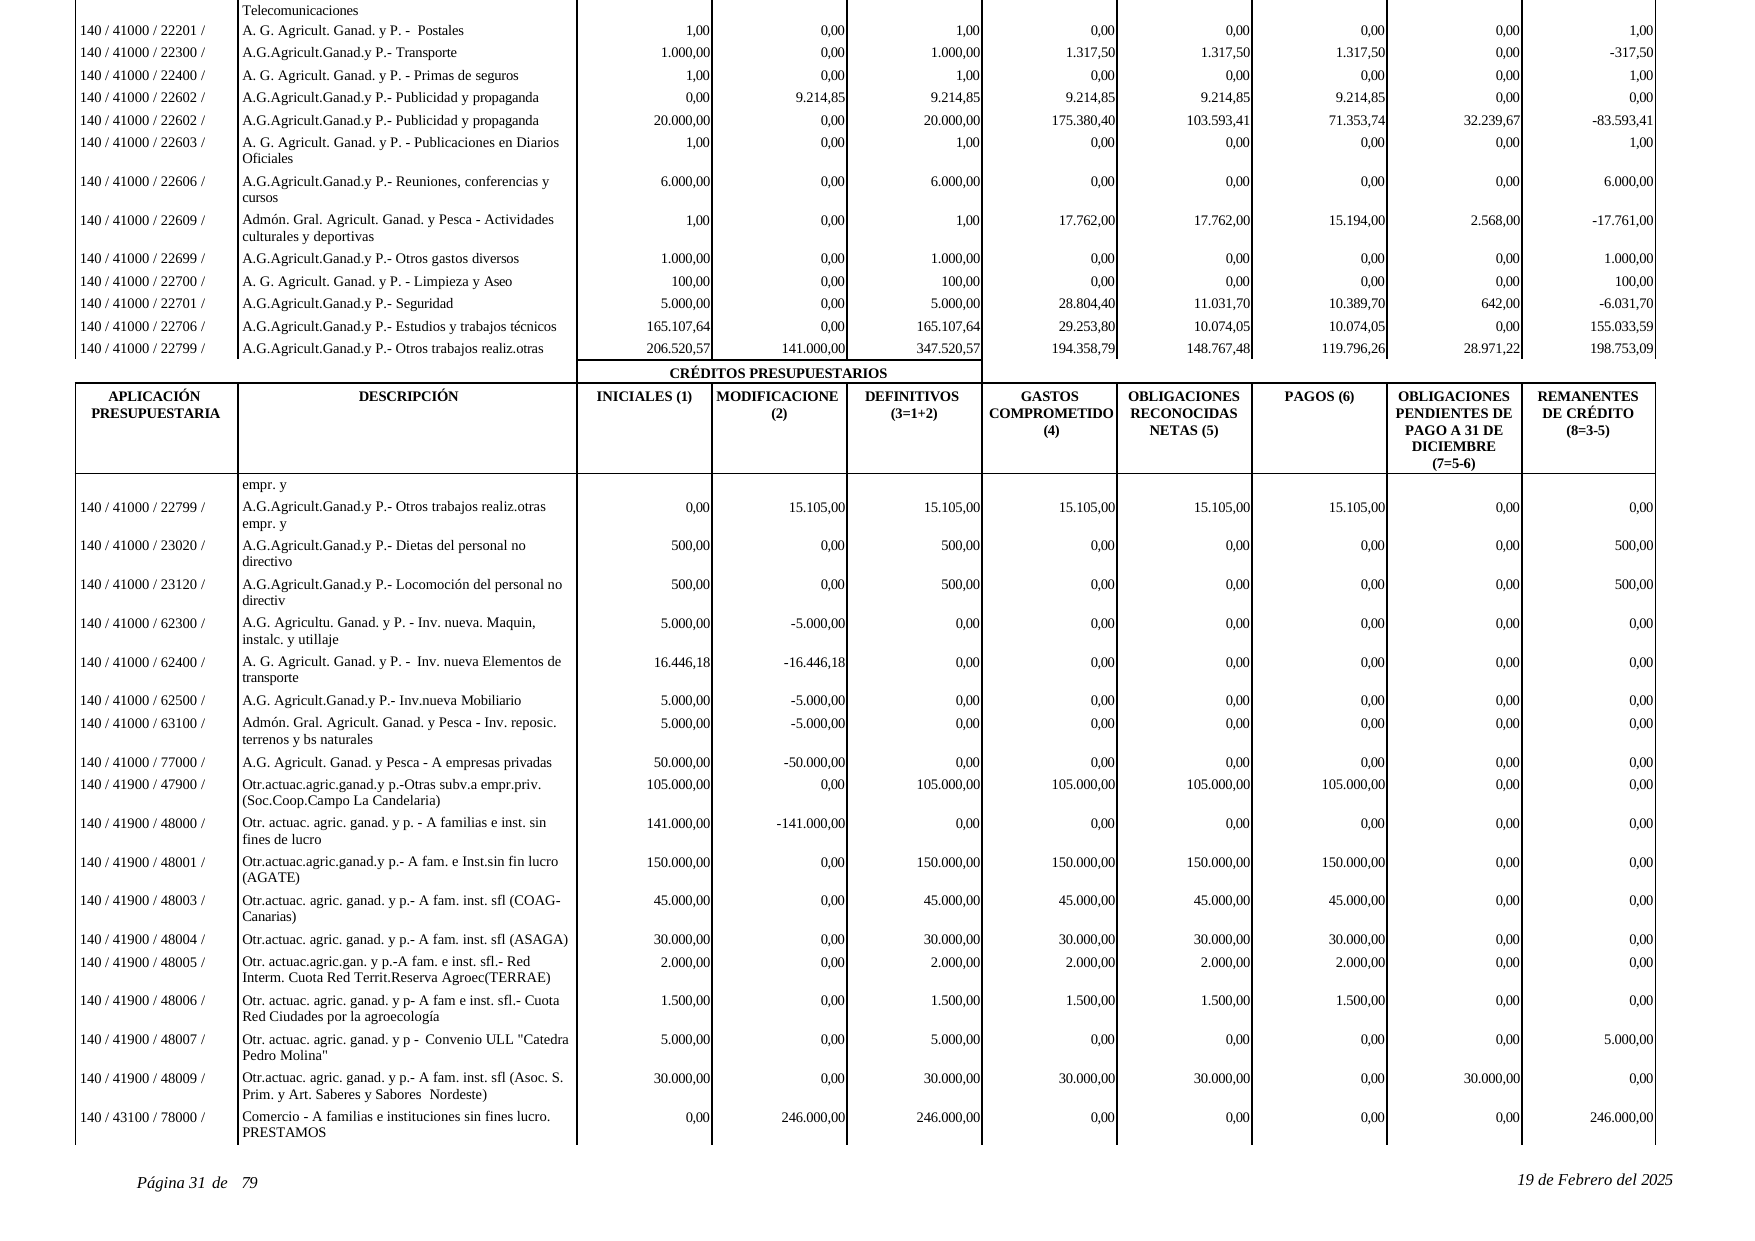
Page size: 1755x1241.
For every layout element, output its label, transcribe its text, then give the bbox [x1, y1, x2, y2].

table_cell 0,00 [1253, 248, 1386, 270]
table_cell 0,00 [1523, 1067, 1655, 1106]
table_cell 0,00 [1253, 751, 1386, 773]
table_cell 0,00 [848, 612, 981, 651]
table_cell 1.317,50 [983, 41, 1116, 64]
table_cell 0,00 [1253, 1067, 1386, 1106]
table_cell 0,00 [713, 41, 846, 64]
table_cell 2.000,00 [848, 951, 981, 990]
table_cell 30.000,00 [983, 1067, 1116, 1106]
table_cell -83.593,41 [1523, 109, 1655, 131]
table_cell [713, 0, 846, 19]
table_cell 1.500,00 [1253, 990, 1386, 1028]
table_cell 0,00 [1118, 1029, 1251, 1067]
table_cell 0,00 [983, 535, 1116, 573]
table_cell 0,00 [713, 170, 846, 209]
table_cell 0,00 [1388, 774, 1521, 812]
table_cell 0,00 [1388, 890, 1521, 928]
table_cell 140 / 41000 / 22609 / [76, 209, 237, 248]
table_cell [578, 474, 711, 495]
table_cell 1.000,00 [578, 41, 711, 64]
table_cell [713, 474, 846, 495]
table_cell 5.000,00 [1523, 1029, 1655, 1067]
table_cell 15.105,00 [983, 495, 1116, 535]
table_cell 9.214,85 [1253, 86, 1386, 109]
table_cell [1118, 0, 1251, 19]
table_cell 140 / 41000 / 22706 / [76, 315, 237, 338]
table_cell 0,00 [1253, 19, 1386, 41]
table_cell 30.000,00 [1118, 929, 1251, 951]
table_cell 0,00 [1253, 170, 1386, 209]
table_cell 0,00 [1118, 574, 1251, 612]
table_cell 140 / 41000 / 22400 / [76, 64, 237, 86]
table_cell 1,00 [848, 19, 981, 41]
table_cell [76, 474, 237, 495]
table_cell A.G.Agricult.Ganad.y P.- Otros gastos diversos [239, 248, 576, 270]
table_cell 642,00 [1388, 293, 1521, 315]
table_cell 0,00 [1388, 574, 1521, 612]
table_cell A.G.Agricult.Ganad.y P.- Reuniones, conferencias y cursos [239, 170, 576, 209]
table_cell 28.971,22 [1388, 338, 1521, 359]
table_cell 0,00 [1388, 951, 1521, 990]
table_cell 1,00 [578, 209, 711, 248]
table_cell 0,00 [1388, 86, 1521, 109]
table_cell 30.000,00 [1388, 1067, 1521, 1106]
table_cell 9.214,85 [983, 86, 1116, 109]
table_cell 0,00 [983, 651, 1116, 690]
table_cell 0,00 [1523, 951, 1655, 990]
table_cell 1.500,00 [848, 990, 981, 1028]
table_cell -5.000,00 [713, 612, 846, 651]
table_cell 10.074,05 [1118, 315, 1251, 338]
table_cell 6.000,00 [848, 170, 981, 209]
table_cell 11.031,70 [1118, 293, 1251, 315]
table_cell 0,00 [713, 574, 846, 612]
table_cell 140 / 41000 / 22606 / [76, 170, 237, 209]
table_cell A.G.Agricult.Ganad.y P.- Seguridad [239, 293, 576, 315]
table_cell 5.000,00 [578, 612, 711, 651]
table_cell 140 / 41000 / 22799 / [76, 338, 237, 359]
table_cell 20.000,00 [848, 109, 981, 131]
table_cell 0,00 [1253, 690, 1386, 712]
table_cell 140 / 41900 / 48005 / [76, 951, 237, 990]
table_cell 0,00 [983, 812, 1116, 851]
table_cell -6.031,70 [1523, 293, 1655, 315]
table_cell 206.520,57 [578, 338, 711, 359]
table_cell 0,00 [1253, 651, 1386, 690]
table_cell 140 / 41000 / 22602 / [76, 109, 237, 131]
table_cell Otr.actuac.agric.ganad.y p.-Otras subv.a empr.priv. (Soc.Coop.Campo La Candelaria) [239, 774, 576, 812]
table_cell 0,00 [1388, 690, 1521, 712]
table_cell 9.214,85 [713, 86, 846, 109]
table_cell 0,00 [713, 535, 846, 573]
table_cell [1253, 0, 1386, 19]
table_cell 0,00 [713, 851, 846, 890]
table_cell 32.239,67 [1388, 109, 1521, 131]
table_cell Otr. actuac. agric. ganad. y p. - A familias e inst. sin fines de lucro [239, 812, 576, 851]
table_cell 140 / 41900 / 48007 / [76, 1029, 237, 1067]
table_cell 1,00 [578, 64, 711, 86]
table_cell A. G. Agricult. Ganad. y P. - Inv. nueva Elementos de transporte [239, 651, 576, 690]
table_cell 0,00 [983, 270, 1116, 293]
table_cell A. G. Agricult. Ganad. y P. - Publicaciones en Diarios Oficiales [239, 131, 576, 170]
table_cell GASTOS COMPROMETIDO (4) [983, 384, 1116, 472]
table_cell 140 / 41900 / 48003 / [76, 890, 237, 928]
table_cell A. G. Agricult. Ganad. y P. - Postales [239, 19, 576, 41]
table_cell 1.317,50 [1118, 41, 1251, 64]
table_cell 105.000,00 [1118, 774, 1251, 812]
table_cell Otr.actuac. agric. ganad. y p.- A fam. inst. sfl (ASAGA) [239, 929, 576, 951]
table_cell 15.194,00 [1253, 209, 1386, 248]
table_cell 0,00 [1253, 612, 1386, 651]
table_cell 141.000,00 [713, 338, 846, 359]
table_cell 198.753,09 [1523, 338, 1655, 359]
table_cell 0,00 [713, 131, 846, 170]
table_cell 0,00 [1388, 612, 1521, 651]
table_cell 1,00 [1523, 64, 1655, 86]
table_cell 1,00 [578, 131, 711, 170]
table_cell 140 / 41000 / 22602 / [76, 86, 237, 109]
table_cell 119.796,26 [1253, 338, 1386, 359]
table_cell 140 / 41000 / 77000 / [76, 751, 237, 773]
table_cell 30.000,00 [848, 929, 981, 951]
table_cell 105.000,00 [578, 774, 711, 812]
table_cell -317,50 [1523, 41, 1655, 64]
table_cell 0,00 [983, 751, 1116, 773]
table_cell 0,00 [713, 209, 846, 248]
table_cell 20.000,00 [578, 109, 711, 131]
table_cell 0,00 [1388, 712, 1521, 751]
table_cell 500,00 [578, 535, 711, 573]
table_cell 0,00 [578, 495, 711, 535]
table_cell 2.000,00 [578, 951, 711, 990]
table_cell -5.000,00 [713, 690, 846, 712]
table_cell 6.000,00 [1523, 170, 1655, 209]
table_cell 140 / 41000 / 22699 / [76, 248, 237, 270]
table_cell 17.762,00 [1118, 209, 1251, 248]
table_cell A.G.Agricult.Ganad.y P.- Publicidad y propaganda [239, 86, 576, 109]
table_cell 0,00 [983, 19, 1116, 41]
table_cell Admón. Gral. Agricult. Ganad. y Pesca - Actividades culturales y deportivas [239, 209, 576, 248]
table_cell 148.767,48 [1118, 338, 1251, 359]
table_cell 0,00 [1253, 812, 1386, 851]
table_cell 0,00 [713, 1029, 846, 1067]
table_cell 246.000,00 [848, 1106, 981, 1145]
table_cell 0,00 [1118, 1106, 1251, 1145]
table_cell 500,00 [578, 574, 711, 612]
table_cell 0,00 [1388, 495, 1521, 535]
table_cell 0,00 [1388, 535, 1521, 573]
table_cell 30.000,00 [578, 929, 711, 951]
table_cell 175.380,40 [983, 109, 1116, 131]
table_cell 0,00 [1118, 64, 1251, 86]
table_cell 0,00 [713, 270, 846, 293]
table_cell 29.253,80 [983, 315, 1116, 338]
table_cell 45.000,00 [848, 890, 981, 928]
table_cell 0,00 [983, 1106, 1116, 1145]
table_cell Otr. actuac.agric.gan. y p.-A fam. e inst. sfl.- Red Interm. Cuota Red Territ.Reserva Agroec(TERRAE) [239, 951, 576, 990]
table_cell 10.074,05 [1253, 315, 1386, 338]
table_cell 1,00 [1523, 19, 1655, 41]
table_cell 1.317,50 [1253, 41, 1386, 64]
table_cell [76, 0, 237, 19]
table_cell Otr. actuac. agric. ganad. y p- A fam e inst. sfl.- Cuota Red Ciudades por la agroecología [239, 990, 576, 1028]
table_cell 140 / 41000 / 62300 / [76, 612, 237, 651]
table_header [983, 359, 1655, 382]
table_cell Otr.actuac.agric.ganad.y p.- A fam. e Inst.sin fin lucro (AGATE) [239, 851, 576, 890]
table_cell 45.000,00 [1253, 890, 1386, 928]
table_cell 140 / 41000 / 22603 / [76, 131, 237, 170]
table_cell Telecomunicaciones [239, 0, 576, 19]
table_cell 140 / 41000 / 62500 / [76, 690, 237, 712]
table_cell 105.000,00 [983, 774, 1116, 812]
table_cell 0,00 [578, 86, 711, 109]
table_cell 0,00 [1253, 574, 1386, 612]
table_cell 0,00 [1253, 1106, 1386, 1145]
table_cell 140 / 41000 / 63100 / [76, 712, 237, 751]
table_cell A.G.Agricult.Ganad.y P.- Dietas del personal no directivo [239, 535, 576, 573]
table_cell 30.000,00 [1253, 929, 1386, 951]
table_cell 45.000,00 [983, 890, 1116, 928]
table_cell 30.000,00 [983, 929, 1116, 951]
table_cell A.G.Agricult.Ganad.y P.- Transporte [239, 41, 576, 64]
table_cell 0,00 [983, 248, 1116, 270]
table_cell 0,00 [1253, 712, 1386, 751]
table_cell 15.105,00 [1253, 495, 1386, 535]
table_cell 0,00 [1388, 751, 1521, 773]
table_cell 0,00 [983, 712, 1116, 751]
table_cell 0,00 [983, 612, 1116, 651]
table_cell 0,00 [1118, 19, 1251, 41]
table_cell 0,00 [1253, 270, 1386, 293]
table_cell 6.000,00 [578, 170, 711, 209]
table_cell 0,00 [1388, 1029, 1521, 1067]
table_cell A.G.Agricult.Ganad.y P.- Otros trabajos realiz.otras [239, 338, 576, 359]
table_cell 0,00 [983, 64, 1116, 86]
table_cell 0,00 [1118, 751, 1251, 773]
table_cell 0,00 [713, 248, 846, 270]
table_cell PAGOS (6) [1253, 384, 1386, 472]
table_header CRÉDITOS PRESUPUESTARIOS [578, 361, 981, 382]
table_cell A.G.Agricult.Ganad.y P.- Locomoción del personal no directiv [239, 574, 576, 612]
table_cell 15.105,00 [713, 495, 846, 535]
table_cell 0,00 [1388, 41, 1521, 64]
table_cell [848, 0, 981, 19]
table_cell 0,00 [1523, 86, 1655, 109]
table_cell DESCRIPCIÓN [239, 384, 576, 472]
table_cell 0,00 [983, 131, 1116, 170]
table_cell 0,00 [1118, 535, 1251, 573]
table_cell 0,00 [848, 812, 981, 851]
table_cell 0,00 [1118, 270, 1251, 293]
table_cell 140 / 41000 / 23020 / [76, 535, 237, 573]
table_cell 10.389,70 [1253, 293, 1386, 315]
table_cell 140 / 41000 / 22799 / [76, 495, 237, 535]
table_cell 0,00 [1388, 270, 1521, 293]
table_cell OBLIGACIONES PENDIENTES DE PAGO A 31 DE DICIEMBRE (7=5-6) [1388, 384, 1521, 472]
table_cell 45.000,00 [578, 890, 711, 928]
table_cell A.G.Agricult.Ganad.y P.- Otros trabajos realiz.otras empr. y [239, 495, 576, 535]
table_cell 30.000,00 [1118, 1067, 1251, 1106]
table_cell 0,00 [1388, 851, 1521, 890]
table_cell 0,00 [1388, 19, 1521, 41]
table_cell 0,00 [1523, 612, 1655, 651]
table_cell [1253, 474, 1386, 495]
table_cell 0,00 [1388, 1106, 1521, 1145]
table_cell [1388, 474, 1521, 495]
table_cell [1118, 474, 1251, 495]
table_cell 100,00 [848, 270, 981, 293]
table_cell 9.214,85 [848, 86, 981, 109]
table_cell [1523, 0, 1655, 19]
table_cell 71.353,74 [1253, 109, 1386, 131]
table_cell 1.500,00 [983, 990, 1116, 1028]
table_cell 140 / 41000 / 22300 / [76, 41, 237, 64]
table_cell 150.000,00 [848, 851, 981, 890]
table_cell 0,00 [1388, 929, 1521, 951]
table_cell 17.762,00 [983, 209, 1116, 248]
table_cell 0,00 [713, 929, 846, 951]
table_cell 0,00 [1388, 131, 1521, 170]
table_cell 105.000,00 [1253, 774, 1386, 812]
table_cell 140 / 41000 / 22201 / [76, 19, 237, 41]
table_cell 500,00 [1523, 535, 1655, 573]
table_cell 5.000,00 [578, 690, 711, 712]
table_cell 0,00 [848, 651, 981, 690]
table_cell 0,00 [1118, 248, 1251, 270]
table_cell 0,00 [1523, 812, 1655, 851]
table_cell 0,00 [848, 751, 981, 773]
table_cell 150.000,00 [1118, 851, 1251, 890]
table_cell 140 / 41900 / 48006 / [76, 990, 237, 1028]
table_cell 5.000,00 [848, 1029, 981, 1067]
table_cell A. G. Agricult. Ganad. y P. - Limpieza y Aseo [239, 270, 576, 293]
table_cell 28.804,40 [983, 293, 1116, 315]
table_cell A.G. Agricult.Ganad.y P.- Inv.nueva Mobiliario [239, 690, 576, 712]
table_cell 0,00 [1253, 535, 1386, 573]
table_cell 150.000,00 [578, 851, 711, 890]
table_cell A.G.Agricult.Ganad.y P.- Estudios y trabajos técnicos [239, 315, 576, 338]
table_cell 45.000,00 [1118, 890, 1251, 928]
table_cell 9.214,85 [1118, 86, 1251, 109]
table_cell 140 / 41000 / 22701 / [76, 293, 237, 315]
table_cell 140 / 41900 / 47900 / [76, 774, 237, 812]
table_cell 1.000,00 [1523, 248, 1655, 270]
table_cell [578, 0, 711, 19]
table_cell 140 / 41000 / 23120 / [76, 574, 237, 612]
table_cell Otr.actuac. agric. ganad. y p.- A fam. inst. sfl (COAG-Canarias) [239, 890, 576, 928]
table_cell DEFINITIVOS (3=1+2) [848, 384, 981, 472]
table_cell 103.593,41 [1118, 109, 1251, 131]
table_cell 30.000,00 [848, 1067, 981, 1106]
table_cell 246.000,00 [1523, 1106, 1655, 1145]
table_cell 105.000,00 [848, 774, 981, 812]
table_cell [983, 474, 1116, 495]
table_cell 0,00 [713, 1067, 846, 1106]
table_cell 0,00 [713, 64, 846, 86]
table_cell A. G. Agricult. Ganad. y P. - Primas de seguros [239, 64, 576, 86]
table_cell 1.000,00 [848, 41, 981, 64]
table_cell 2.000,00 [1118, 951, 1251, 990]
table_cell Comercio - A familias e instituciones sin fines lucro. PRESTAMOS [239, 1106, 576, 1145]
table_cell 0,00 [1388, 170, 1521, 209]
table_cell empr. y [239, 474, 576, 495]
table_cell OBLIGACIONES RECONOCIDAS NETAS (5) [1118, 384, 1251, 472]
table_cell 1.000,00 [578, 248, 711, 270]
table_cell 2.000,00 [1253, 951, 1386, 990]
table_cell 140 / 41000 / 62400 / [76, 651, 237, 690]
table_cell 15.105,00 [1118, 495, 1251, 535]
table_cell 140 / 41900 / 48004 / [76, 929, 237, 951]
table_cell 150.000,00 [1253, 851, 1386, 890]
table_cell 1,00 [848, 131, 981, 170]
table_cell 0,00 [1118, 690, 1251, 712]
table_cell 0,00 [1523, 851, 1655, 890]
table_cell 1,00 [848, 64, 981, 86]
table_cell -141.000,00 [713, 812, 846, 851]
table_cell 140 / 41900 / 48001 / [76, 851, 237, 890]
table_cell 0,00 [1523, 990, 1655, 1028]
table_cell 0,00 [1523, 495, 1655, 535]
table_cell 16.446,18 [578, 651, 711, 690]
table_cell 141.000,00 [578, 812, 711, 851]
table_cell 1.500,00 [578, 990, 711, 1028]
table_cell 165.107,64 [578, 315, 711, 338]
table_cell 0,00 [1118, 651, 1251, 690]
table_cell 0,00 [1118, 712, 1251, 751]
table_cell 0,00 [1388, 651, 1521, 690]
table_cell -5.000,00 [713, 712, 846, 751]
table_cell APLICACIÓN PRESUPUESTARIA [76, 384, 237, 472]
table_cell 15.105,00 [848, 495, 981, 535]
table_cell 0,00 [1253, 131, 1386, 170]
table_cell 0,00 [1523, 712, 1655, 751]
table_cell A.G. Agricultu. Ganad. y P. - Inv. nueva. Maquin, instalc. y utillaje [239, 612, 576, 651]
table_cell 0,00 [983, 690, 1116, 712]
table_cell 155.033,59 [1523, 315, 1655, 338]
table_cell 194.358,79 [983, 338, 1116, 359]
table_cell 0,00 [1388, 315, 1521, 338]
table_cell 100,00 [1523, 270, 1655, 293]
table_cell 0,00 [1118, 812, 1251, 851]
table_cell 500,00 [848, 535, 981, 573]
table_cell INICIALES (1) [578, 384, 711, 472]
table_cell 50.000,00 [578, 751, 711, 773]
table_cell 0,00 [983, 574, 1116, 612]
table_cell 0,00 [713, 293, 846, 315]
table_cell -16.446,18 [713, 651, 846, 690]
table_cell 0,00 [1523, 929, 1655, 951]
table_cell -17.761,00 [1523, 209, 1655, 248]
table_cell 0,00 [713, 990, 846, 1028]
table_cell 0,00 [713, 109, 846, 131]
table_cell 140 / 41900 / 48000 / [76, 812, 237, 851]
table_cell 0,00 [713, 890, 846, 928]
table_cell 0,00 [1118, 170, 1251, 209]
table_cell A.G.Agricult.Ganad.y P.- Publicidad y propaganda [239, 109, 576, 131]
table_cell 1.500,00 [1118, 990, 1251, 1028]
table_cell 100,00 [578, 270, 711, 293]
table_cell 0,00 [1523, 651, 1655, 690]
table_cell 0,00 [1118, 131, 1251, 170]
table_cell 0,00 [1388, 990, 1521, 1028]
table_cell 0,00 [713, 951, 846, 990]
table_cell Admón. Gral. Agricult. Ganad. y Pesca - Inv. reposic. terrenos y bs naturales [239, 712, 576, 751]
table_cell 347.520,57 [848, 338, 981, 359]
table_cell 140 / 43100 / 78000 / [76, 1106, 237, 1145]
table_cell 0,00 [848, 690, 981, 712]
table_cell [848, 474, 981, 495]
table_cell 1.000,00 [848, 248, 981, 270]
table_cell REMANENTES DE CRÉDITO (8=3-5) [1523, 384, 1655, 472]
table_cell 140 / 41900 / 48009 / [76, 1067, 237, 1106]
table_cell -50.000,00 [713, 751, 846, 773]
table_cell 0,00 [983, 170, 1116, 209]
table_cell A.G. Agricult. Ganad. y Pesca - A empresas privadas [239, 751, 576, 773]
table_cell 0,00 [713, 19, 846, 41]
table_cell Otr. actuac. agric. ganad. y p - Convenio ULL "Catedra Pedro Molina" [239, 1029, 576, 1067]
table_cell 0,00 [983, 1029, 1116, 1067]
table_cell 0,00 [713, 315, 846, 338]
table_cell 5.000,00 [848, 293, 981, 315]
table_cell 0,00 [1523, 890, 1655, 928]
table_cell 500,00 [1523, 574, 1655, 612]
table_cell 5.000,00 [578, 712, 711, 751]
table_cell [1388, 0, 1521, 19]
table_cell 5.000,00 [578, 1029, 711, 1067]
table_cell 0,00 [1253, 1029, 1386, 1067]
table_cell 500,00 [848, 574, 981, 612]
table_cell 0,00 [848, 712, 981, 751]
table_cell 2.568,00 [1388, 209, 1521, 248]
table_cell Otr.actuac. agric. ganad. y p.- A fam. inst. sfl (Asoc. S. Prim. y Art. Saberes y Sabores Nordeste) [239, 1067, 576, 1106]
table_cell 0,00 [1523, 751, 1655, 773]
table_cell 1,00 [578, 19, 711, 41]
table_cell MODIFICACIONE (2) [713, 384, 846, 472]
table_cell [1523, 474, 1655, 495]
table_cell 0,00 [578, 1106, 711, 1145]
table_cell 0,00 [1388, 248, 1521, 270]
table_cell 150.000,00 [983, 851, 1116, 890]
table_cell 165.107,64 [848, 315, 981, 338]
table_cell [983, 0, 1116, 19]
table_cell 5.000,00 [578, 293, 711, 315]
table_cell 0,00 [1388, 812, 1521, 851]
table_cell 0,00 [1523, 690, 1655, 712]
table_cell 0,00 [1523, 774, 1655, 812]
table_cell 1,00 [848, 209, 981, 248]
table_cell 246.000,00 [713, 1106, 846, 1145]
table_cell 0,00 [1253, 64, 1386, 86]
table_cell 30.000,00 [578, 1067, 711, 1106]
table_cell 2.000,00 [983, 951, 1116, 990]
table_cell 0,00 [713, 774, 846, 812]
table_cell 140 / 41000 / 22700 / [76, 270, 237, 293]
table_cell 1,00 [1523, 131, 1655, 170]
table_header [75, 359, 576, 382]
table_cell 0,00 [1388, 64, 1521, 86]
table_cell 0,00 [1118, 612, 1251, 651]
